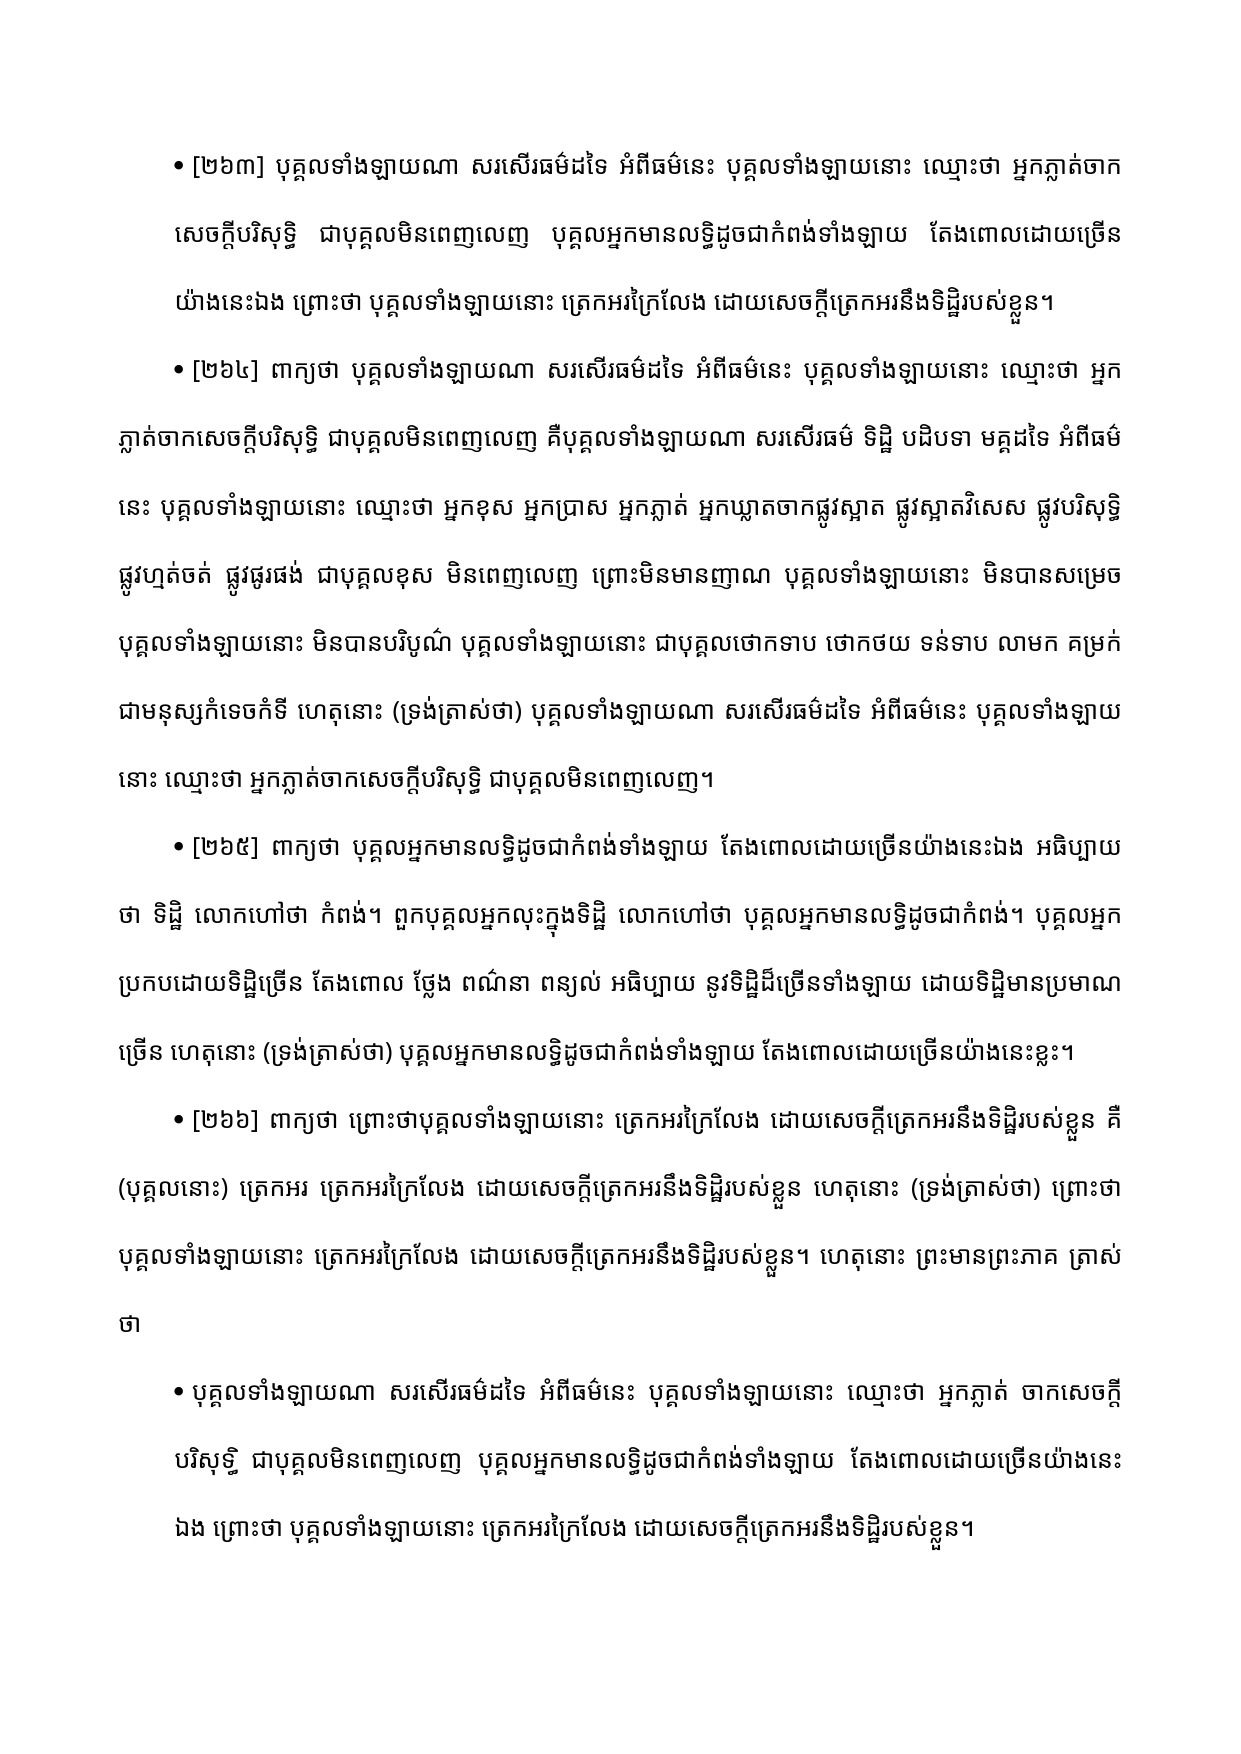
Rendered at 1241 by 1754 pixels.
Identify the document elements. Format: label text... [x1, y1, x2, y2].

list [២៦៣] បុគ្គលទាំងឡាយណា សរសើរធម៌ដទៃ អំពីធម៌នេះ បុគ្គល​ទាំងឡាយ​នោះ ឈ្មោះថា អ្នកភ្លាត់​ចាកសេចក្តី​បរិសុទ្ធិ ជាបុគ្គល​មិនពេញលេញ បុគ្គល​អ្នកមាន​លទ្ធិ​ដូចជា​កំពង់​ទាំងឡាយ តែងពោល​ដោយច្រើន​យ៉ាងនេះឯង ព្រោះថា បុគ្គល​ទាំងឡាយ​នោះ ត្រេកអរ​ក្រៃលែង ដោយសេចក្តី​ត្រេកអរ​នឹងទិដ្ឋិ​របស់ខ្លួន។ [174, 148, 1122, 318]
list បុគ្គលទាំងឡាយណា សរសើរធម៌ដទៃ អំពីធម៌នេះ បុគ្គល​ទាំងឡាយ​នោះ ឈ្មោះថា អ្នកភ្លាត់ ចាកសេចក្តី​បរិសុទ្ធិ ជាបុគ្គល​មិនពេញលេញ បុគ្គល​អ្នកមាន​លទ្ធិ​ដូចជាកំពង់​ទាំងឡាយ តែងពោល​ដោយច្រើន​យ៉ាងនេះឯង ព្រោះថា បុគ្គល​ទាំងឡាយ​នោះ ត្រេកអរ​ក្រៃលែង ដោយ​សេចក្តី​ត្រេកអរ​នឹងទិដ្ឋិរបស់​ខ្លួន។ [174, 1374, 1122, 1544]
list [២៦៤] ពាក្យថា បុគ្គលទាំងឡាយណា សរសើរធម៌ដទៃ អំពីធម៌នេះ បុគ្គល​ទាំងឡាយ​នោះ ឈ្មោះថា អ្នកភ្លាត់​ចាកសេចក្តី​បរិសុទ្ធិ ជាបុគ្គល​មិនពេញ​លេញ គឺបុគ្គល​ទាំងឡាយ​ណា សរសើរធម៌ ទិដ្ឋិ បដិបទា មគ្គដទៃ អំពីធម៌នេះ បុគ្គល​ទាំងឡាយ​នោះ ឈ្មោះថា អ្នកខុស អ្នកប្រាស អ្នកភ្លាត់ អ្នកឃ្លាត​ចាកផ្លូវស្អាត ផ្លូវស្អាតវិសេស ផ្លូវបរិសុទ្ធិ ផ្លូវហ្មត់ចត់ ផ្លូវផូរផង់ ជាបុគ្គល​ខុស មិនពេញលេញ ព្រោះមិន​មានញាណ បុគ្គល​ទាំងឡាយ​នោះ មិនបាន​សម្រេច បុគ្គល​ទាំងឡាយ​នោះ មិនបាន​បរិបូណ៌ បុគ្គល​ទាំងឡាយ​នោះ ជាបុគ្គល​ថោកទាប ថោកថយ ទន់ទាប លាមក គម្រក់ ជាមនុស្ស​កំទេចកំទី ហេតុនោះ (ទ្រង់​ត្រាស់ថា) បុគ្គល​ទាំងឡាយ​ណា សរសើរ​ធម៌ដទៃ អំពី​ធម៌នេះ បុគ្គល​ទាំងឡាយ​នោះ ឈ្មោះថា អ្នកភ្លាត់​ចាកសេចក្តី​បរិសុទ្ធិ ជាបុគ្គល​មិនពេញ​លេញ។ [118, 352, 1122, 795]
list [២៦៦] ពាក្យថា ព្រោះថាបុគ្គលទាំងឡាយនោះ ត្រេកអរ​ក្រៃលែង ដោយសេចក្តី​ត្រេកអរ​នឹងទិដ្ឋិ​របស់ខ្លួន គឺ (បុគ្គលនោះ) ត្រេកអរ ត្រេកអរ​ក្រៃលែង ដោយ​សេចក្តី​ត្រេកអរ​នឹង​ទិដ្ឋិ​របស់ខ្លួន ហេតុនោះ (ទ្រង់​ត្រាស់ថា) ព្រោះថា បុគ្គល​ទាំងឡាយ​នោះ ត្រេកអរ​ក្រៃលែង ដោយ​សេចក្តី​ត្រេកអរ​នឹងទិដ្ឋិ​របស់ខ្លួន។ ហេតុនោះ ព្រះមានព្រះភាគ ត្រាស់ថា [118, 1101, 1122, 1340]
list [២៦៥] ពាក្យថា បុគ្គលអ្នកមានលទ្ធិដូចជាកំពង់ទាំងឡាយ តែងពោល​ដោយច្រើន​យ៉ាង​នេះឯង អធិប្បាយថា ទិដ្ឋិ លោកហៅថា កំពង់។ ពួកបុគ្គល​អ្នកលុះ​ក្នុងទិដ្ឋិ លោកហៅថា បុគ្គល​អ្នកមាន​លទ្ធិ​ដូចជា​កំពង់។ បុគ្គលអ្នក​ប្រកប​ដោយទិដ្ឋិ​ច្រើន តែងពោល ថ្លែង ពណ៌នា ពន្យល់ អធិប្បាយ នូវទិដ្ឋិដ៏​ច្រើនទាំងឡាយ ដោយទិដ្ឋិ​មានប្រមាណ​ច្រើន ហេតុនោះ (ទ្រង់​ត្រាស់ថា) បុគ្គល​អ្នកមាន​លទ្ធិ​ដូចជា​កំពង់​ទាំងឡាយ តែងពោល​ដោយច្រើន​យ៉ាងនេះ​ខ្លះ។ [118, 829, 1122, 1067]
